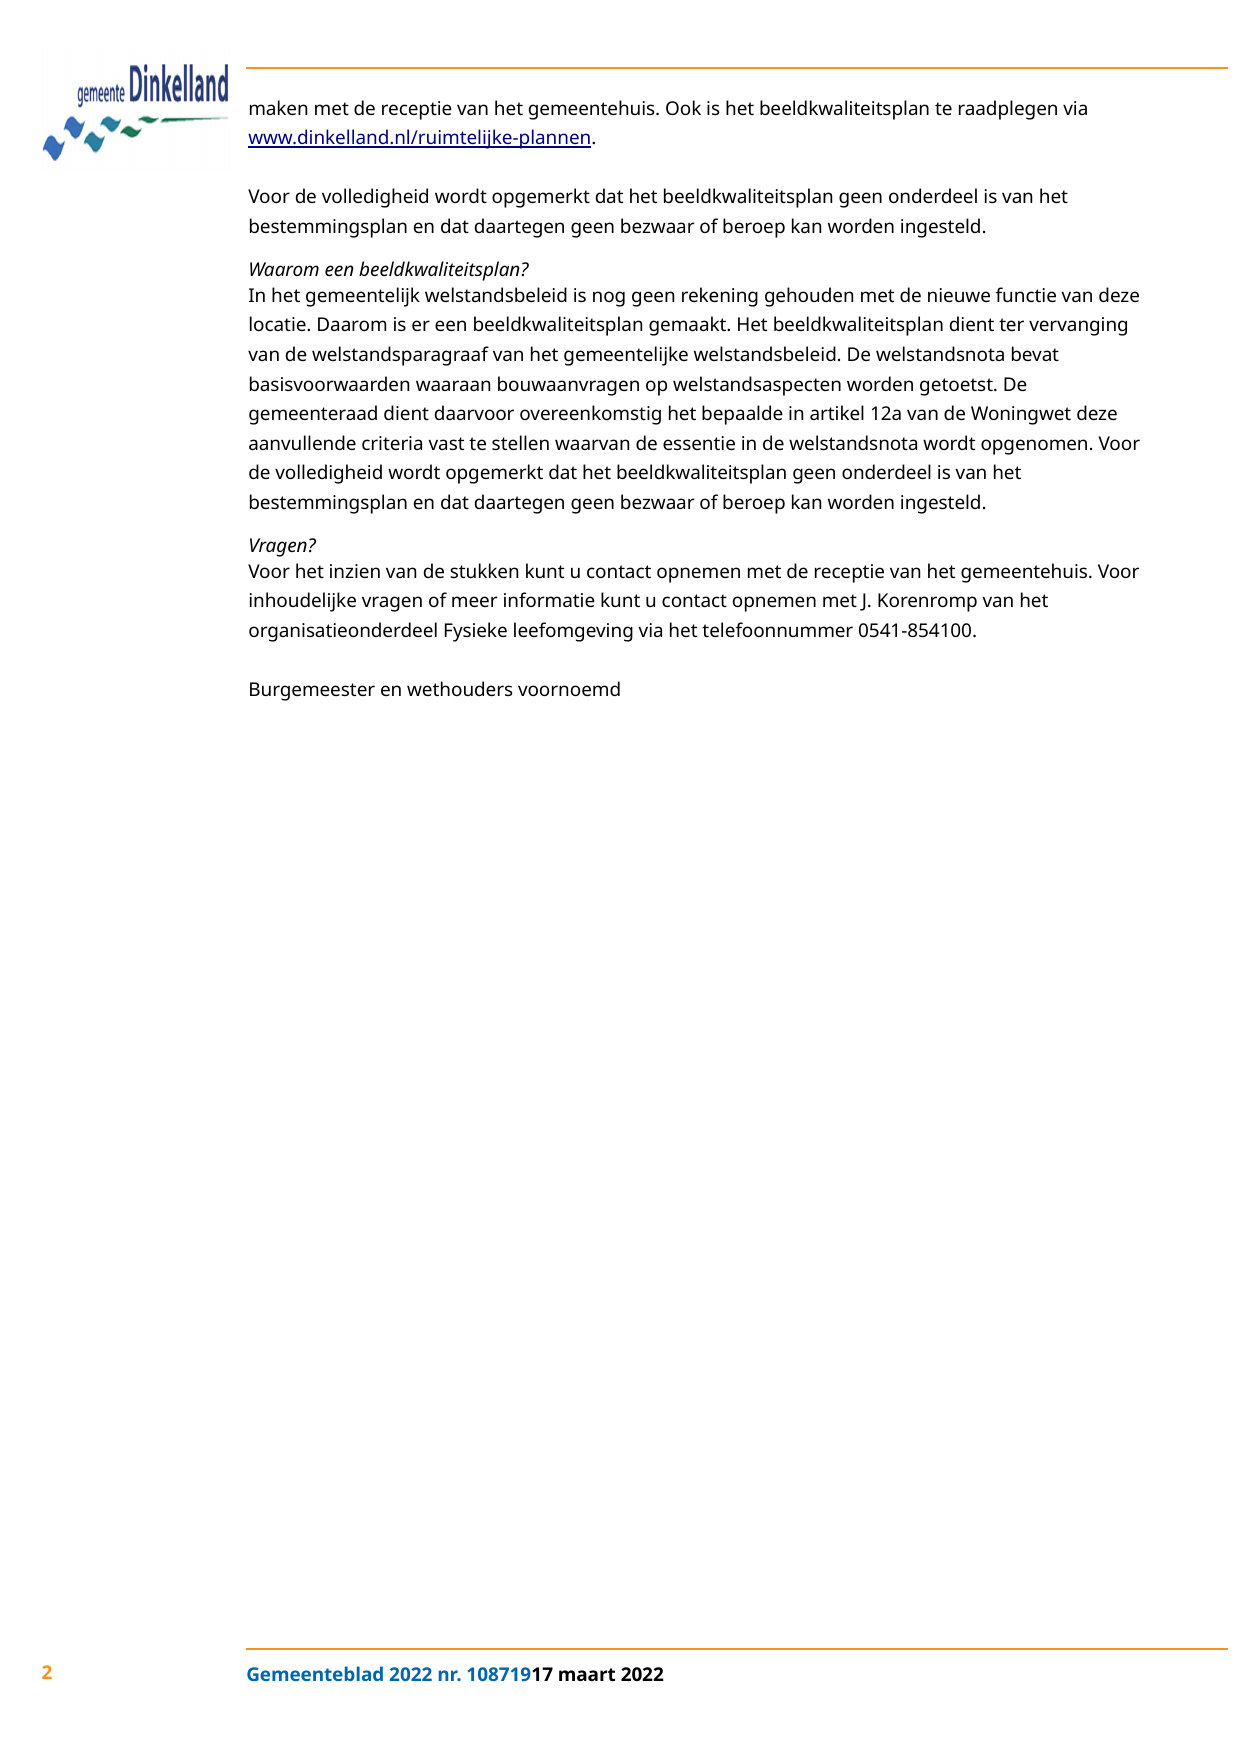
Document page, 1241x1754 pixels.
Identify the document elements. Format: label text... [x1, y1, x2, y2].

text Waarom een beeldkwaliteitsplan? [248, 256, 1152, 282]
text In het gemeentelijk welstandsbeleid is nog geen rekening gehouden met de nieuwe functie van deze locatie. Daarom is er een beeldkwaliteitsplan gemaakt. Het beeldkwaliteitsplan dient ter vervanging van de welstandsparagraaf van het gemeentelijke welstandsbeleid. De welstandsnota bevat basisvoorwaarden waaraan bouwaanvragen op welstandsaspecten worden getoetst. De gemeenteraad dient daarvoor overeenkomstig het bepaalde in artikel 12a van de Woningwet deze aanvullende criteria vast te stellen waarvan de essentie in de welstandsnota wordt opgenomen. Voor de volledigheid wordt opgemerkt dat het beeldkwaliteitsplan geen onderdeel is van het bestemmingsplan en dat daartegen geen bezwaar of beroep kan worden ingesteld. [248, 282, 1152, 515]
picture [41, 47, 231, 172]
text Vragen? [248, 532, 1152, 558]
text Voor de volledigheid wordt opgemerkt dat het beeldkwaliteitsplan geen onderdeel is van het bestemmingsplan en dat daartegen geen bezwaar of beroep kan worden ingesteld. [248, 183, 1152, 239]
text Burgemeester en wethouders voornoemd [248, 676, 1152, 702]
text maken met de receptie van het gemeentehuis. Ook is het beeldkwaliteitsplan te raadplegen via www.dinkelland.nl/ruimtelijke-plannen. [248, 95, 1152, 150]
text Voor het inzien van de stukken kunt u contact opnemen met de receptie van het gemeentehuis. Voor inhoudelijke vragen of meer informatie kunt u contact opnemen met J. Korenromp van het organisatieonderdeel Fysieke leefomgeving via het telefoonnummer 0541-854100. [248, 558, 1152, 643]
